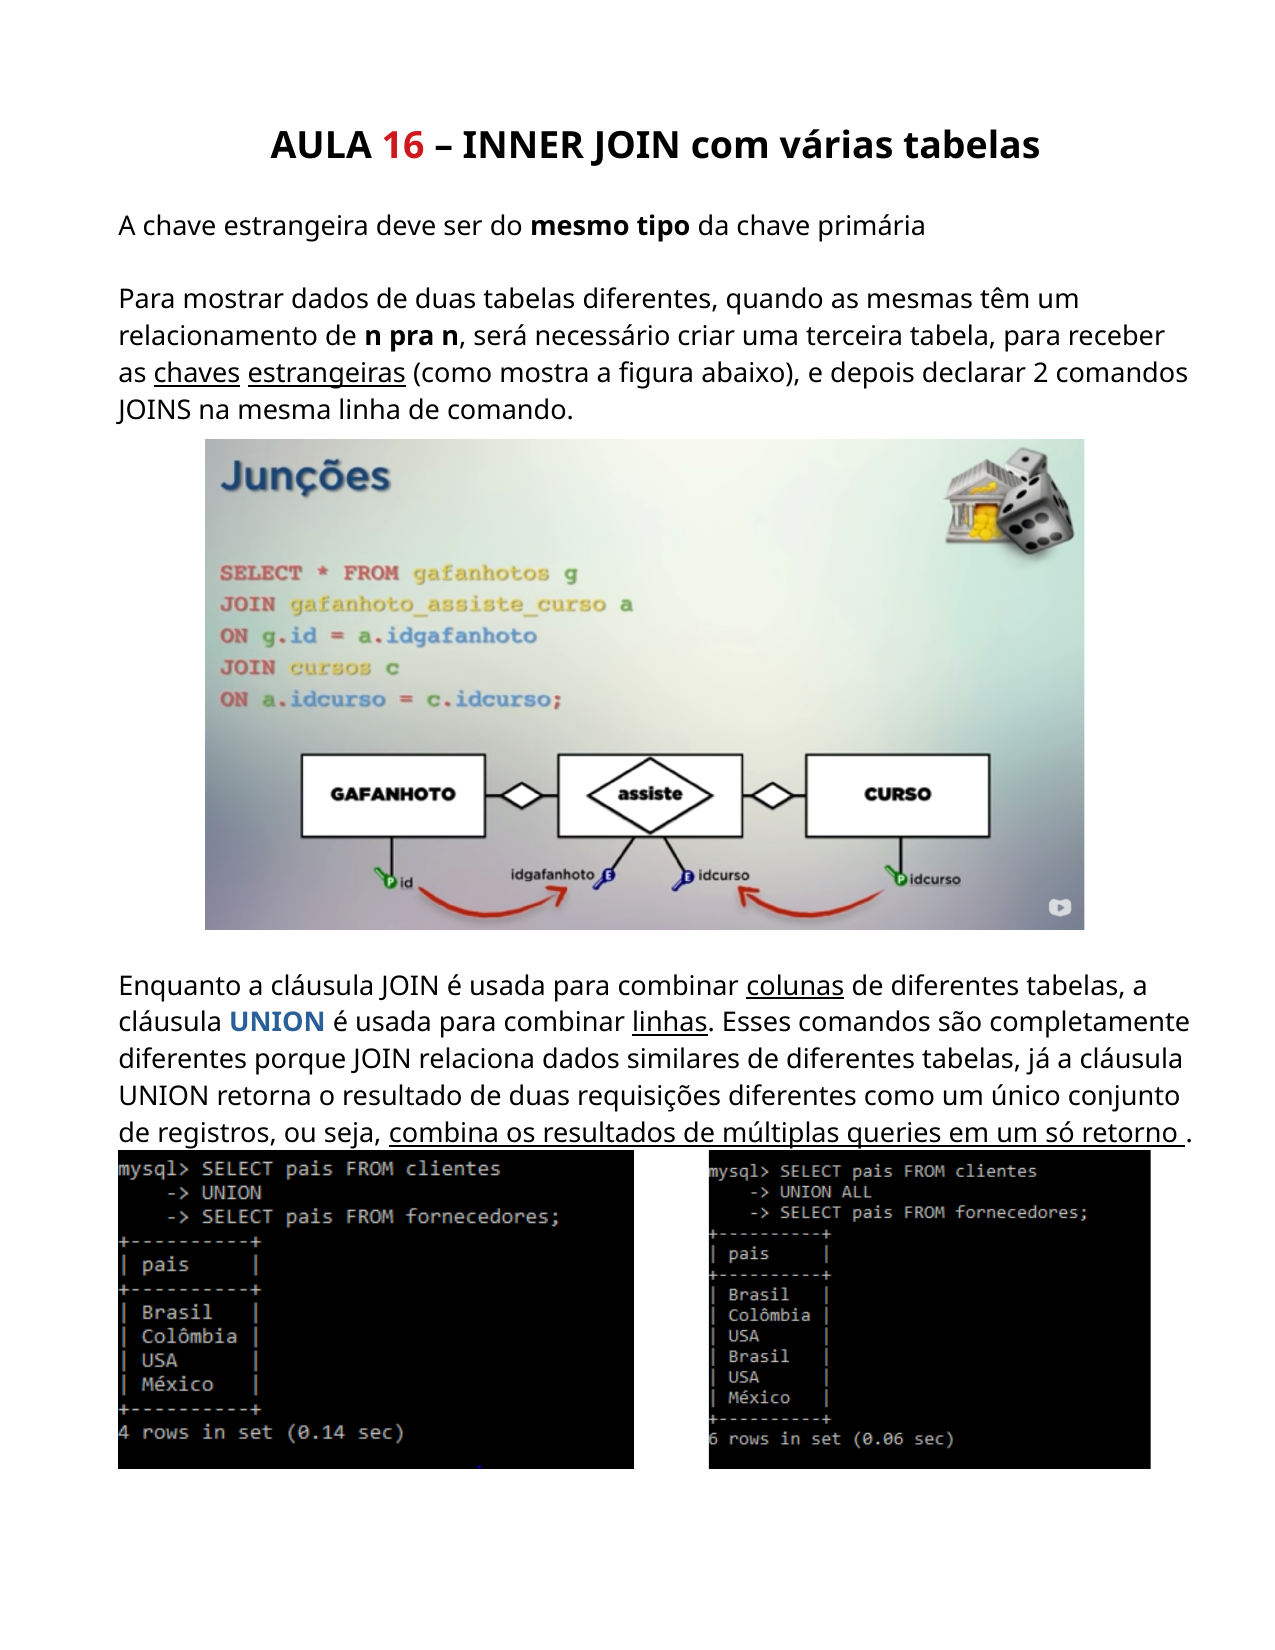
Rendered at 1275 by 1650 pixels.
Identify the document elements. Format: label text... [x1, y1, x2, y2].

picture [205, 439, 1085, 930]
text Enquanto a cláusula JOIN é usada para combinar colunas de diferentes tabelas, a cláusula UNION é usada para combinar linhas. Esses comandos são completamente diferentes porque JOIN relaciona dados similares de diferentes tabelas, já a cláusula UNION retorna o resultado de duas requisições diferentes como um único conjunto de registros, ou seja, combina os resultados de múltiplas queries em um só retorno . [118, 966, 1193, 1150]
text AULA 16 – INNER JOIN com várias tabelas [118, 118, 1193, 169]
picture [708, 1150, 1151, 1469]
text A chave estrangeira deve ser do mesmo tipo da chave primária [118, 206, 1193, 243]
text Para mostrar dados de duas tabelas diferentes, quando as mesmas têm um relacionamento de n pra n, será necessário criar uma terceira tabela, para receber as chaves estrangeiras (como mostra a figura abaixo), e depois declarar 2 comandos JOINS na mesma linha de comando. [118, 280, 1193, 427]
picture [118, 1150, 634, 1469]
